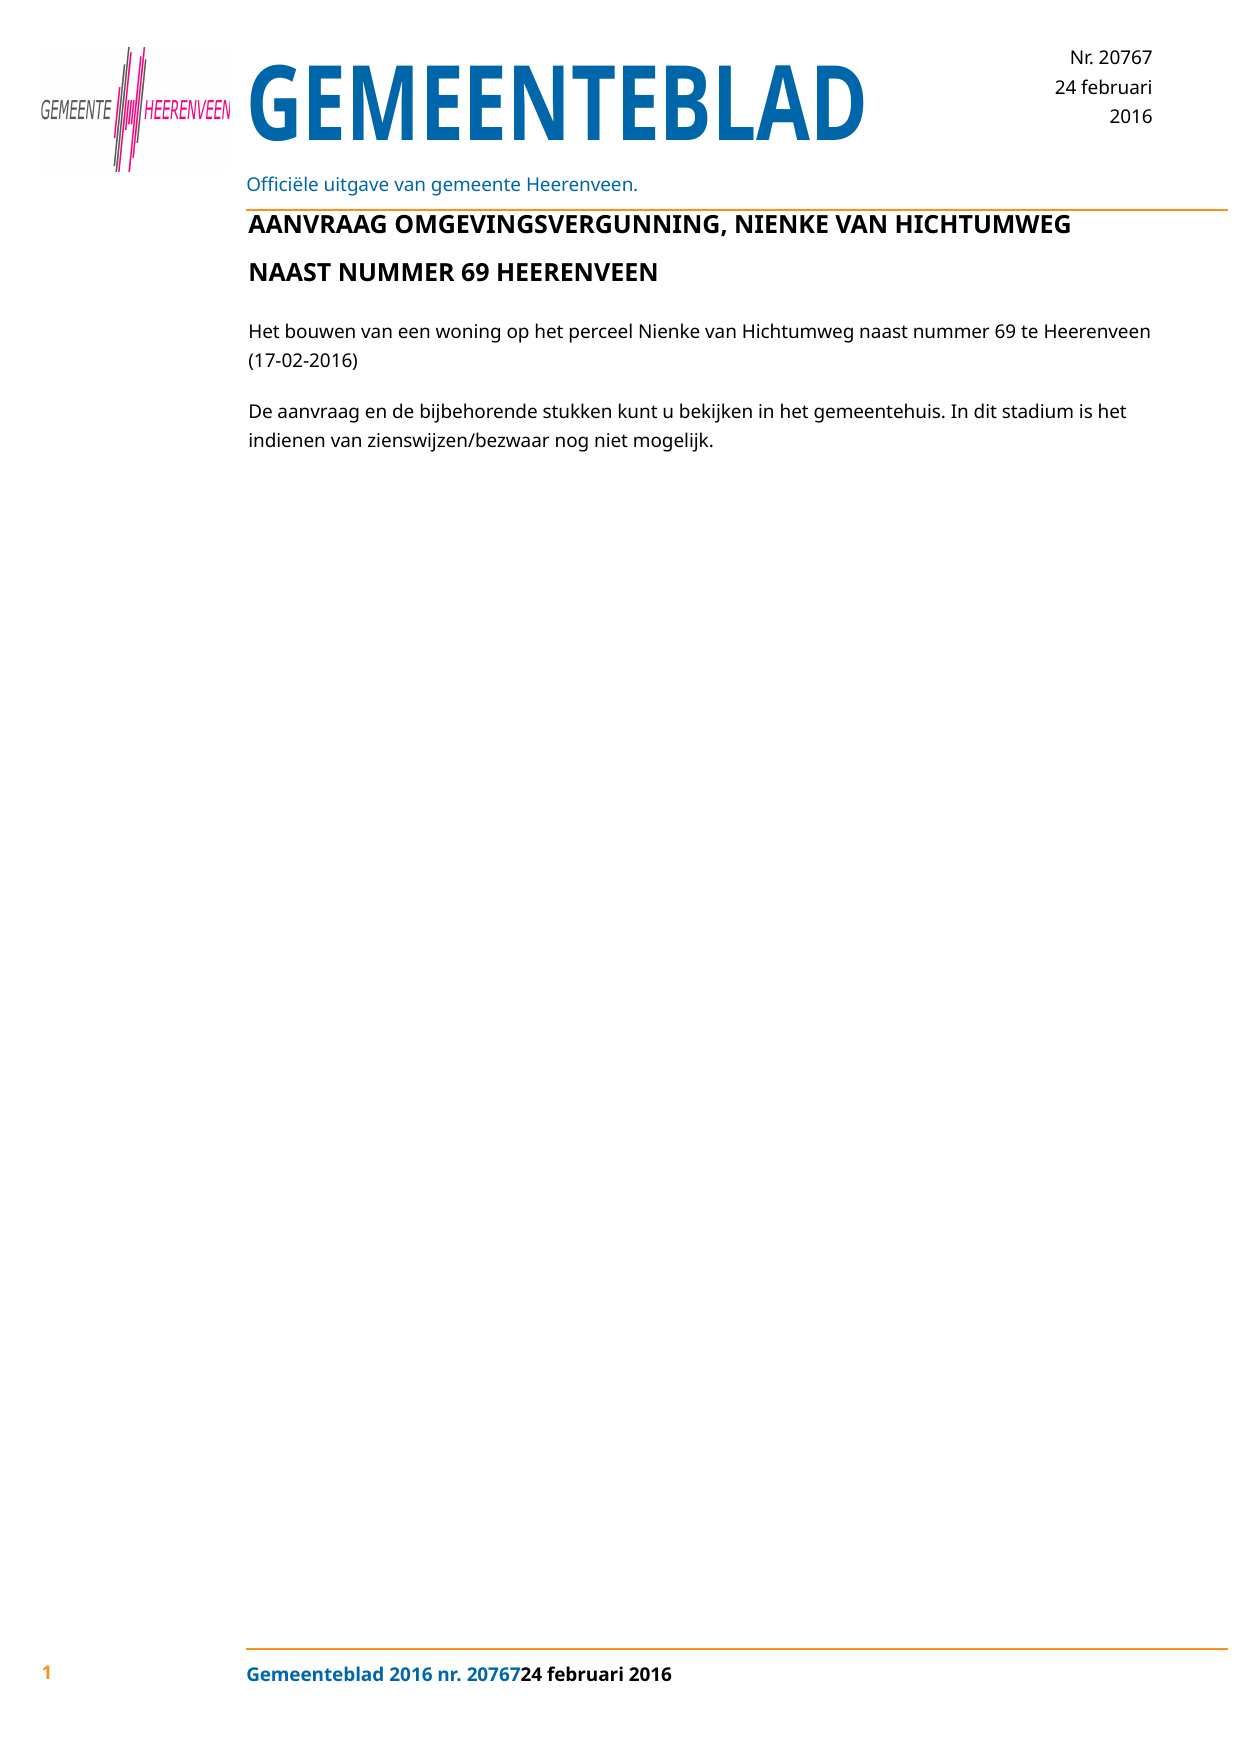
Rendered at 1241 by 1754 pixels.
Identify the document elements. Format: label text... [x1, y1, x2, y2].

text De aanvraag en de bijbehorende stukken kunt u bekijken in het gemeentehuis. In dit stadium is het indienen van zienswijzen/bezwaar nog niet mogelijk. [248, 398, 1152, 453]
picture [41, 47, 231, 172]
text AANVRAAG OMGEVINGSVERGUNNING, NIENKE VAN HICHTUMWEG NAAST NUMMER 69 HEERENVEEN [248, 211, 1152, 288]
text Het bouwen van een woning op het perceel Nienke van Hichtumweg naast nummer 69 te Heerenveen (17-02-2016) [248, 318, 1152, 373]
